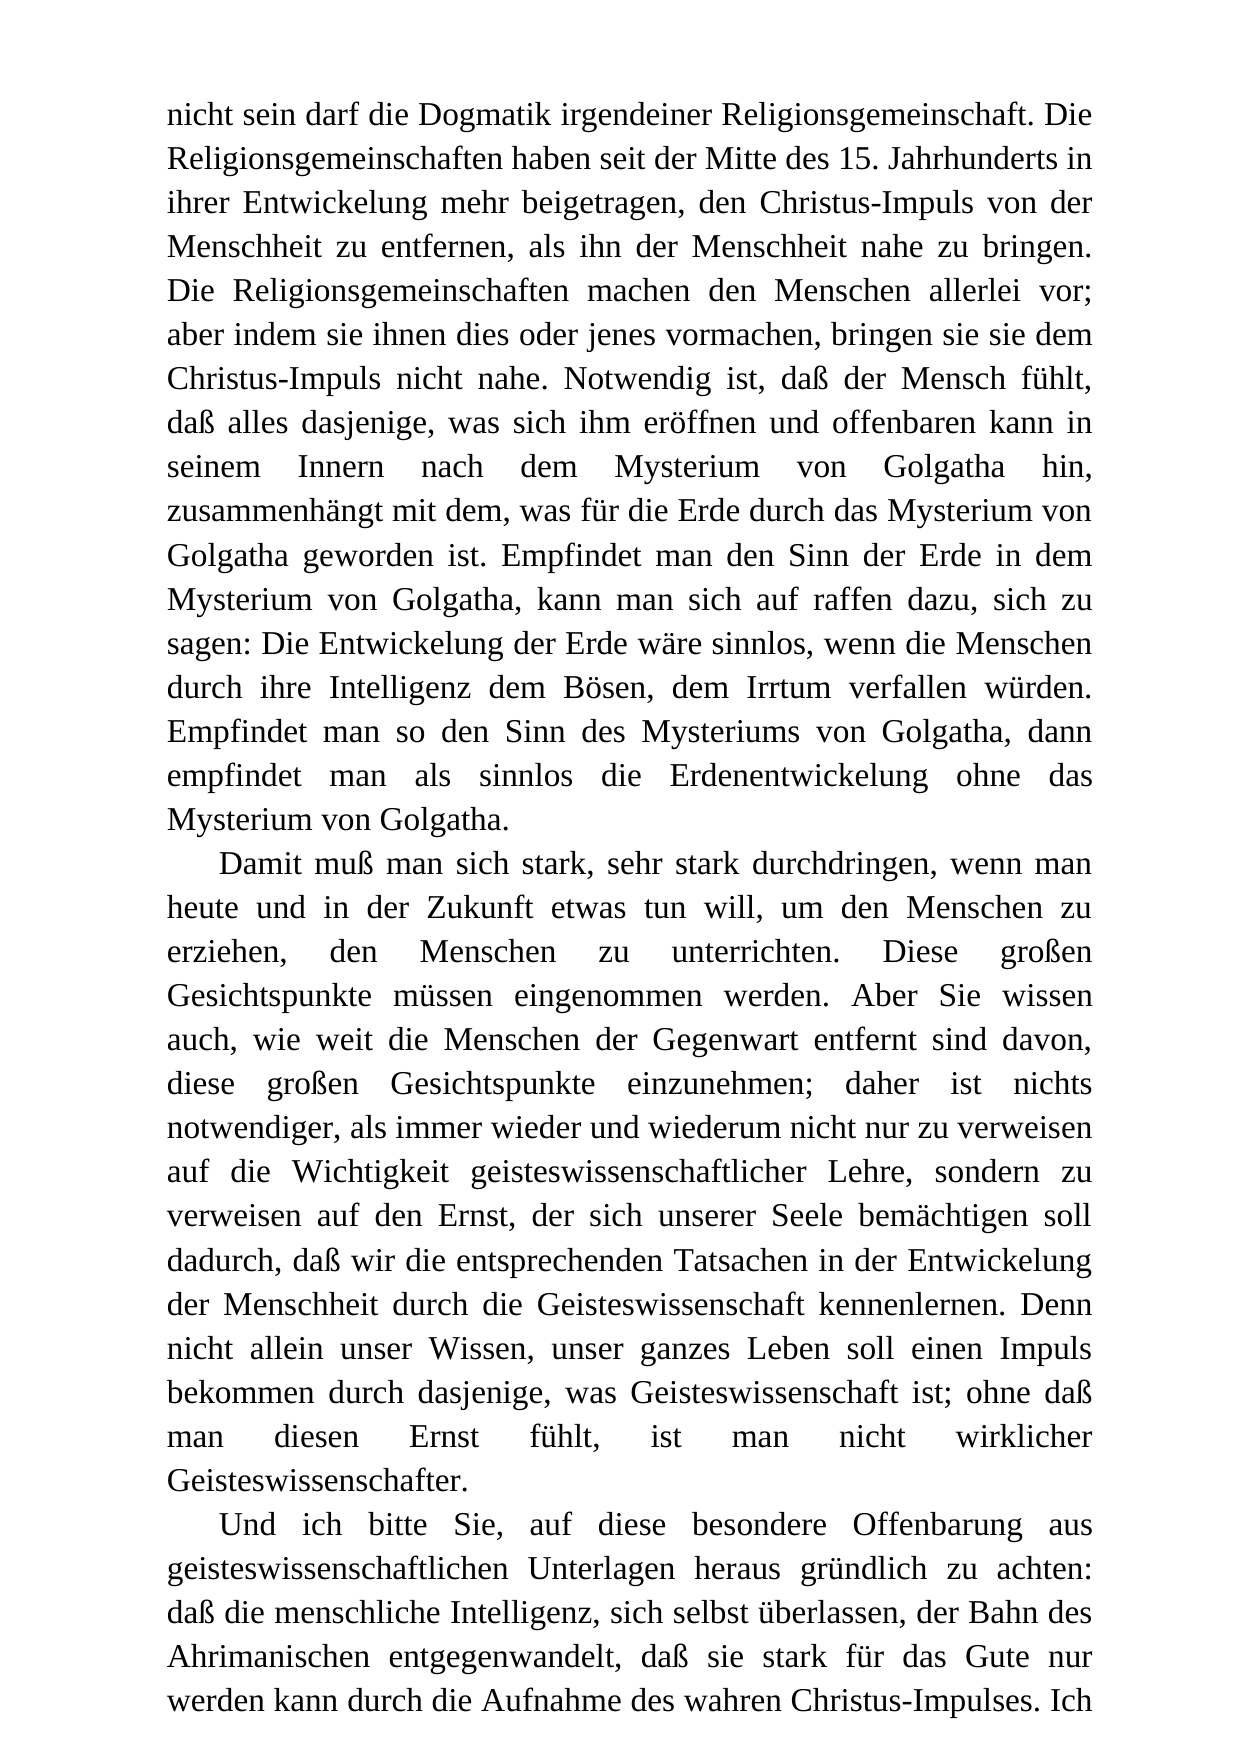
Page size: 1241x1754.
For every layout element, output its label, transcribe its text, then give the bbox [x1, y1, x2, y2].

text nicht sein darf die Dogmatik irgendeiner Religionsgemeinschaft. Die Religionsgemeinschaften haben seit der Mitte des 15. Jahrhunderts in ihrer Entwickelung mehr beigetragen, den Christus-Impuls von der Menschheit zu entfernen, als ihn der Menschheit nahe zu bringen. Die Religionsgemeinschaften machen den Menschen allerlei vor; aber indem sie ihnen dies oder jenes vormachen, bringen sie sie dem Christus-Impuls nicht nahe. Notwendig ist, daß der Mensch fühlt, daß alles dasjenige, was sich ihm eröffnen und offenbaren kann in seinem Innern nach dem Mysterium von Golgatha hin, zusammenhängt mit dem, was für die Erde durch das Mysterium von Golgatha geworden ist. Empfindet man den Sinn der Erde in dem Mysterium von Golgatha, kann man sich auf raffen dazu, sich zu sagen: Die Entwickelung der Erde wäre sinnlos, wenn die Menschen durch ihre Intelligenz dem Bösen, dem Irrtum verfallen würden. Empfindet man so den Sinn des Mysteriums von Golgatha, dann empfindet man als sinnlos die Erdenentwickelung ohne das Mysterium von Golgatha. [167, 94, 1093, 837]
text Damit muß man sich stark, sehr stark durchdringen, wenn man heute und in der Zukunft etwas tun will, um den Menschen zu erziehen, den Menschen zu unterrichten. Diese großen Gesichtspunkte müssen eingenommen werden. Aber Sie wissen auch, wie weit die Menschen der Gegenwart entfernt sind davon, diese großen Gesichtspunkte einzunehmen; daher ist nichts notwendiger, als immer wieder und wiederum nicht nur zu verweisen auf die Wichtigkeit geisteswissenschaftlicher Lehre, sondern zu verweisen auf den Ernst, der sich unserer Seele bemächtigen soll dadurch, daß wir die entsprechenden Tatsachen in der Entwickelung der Menschheit durch die Geisteswissenschaft kennenlernen. Denn nicht allein unser Wissen, unser ganzes Leben soll einen Impuls bekommen durch dasjenige, was Geisteswissenschaft ist; ohne daß man diesen Ernst fühlt, ist man nicht wirklicher Geisteswissenschafter. [167, 843, 1093, 1498]
text Und ich bitte Sie, auf diese besondere Offenbarung aus geisteswissenschaftlichen Unterlagen heraus gründlich zu achten: daß die menschliche Intelligenz, sich selbst überlassen, der Bahn des Ahrimanischen entgegenwandelt, daß sie stark für das Gute nur werden kann durch die Aufnahme des wahren Christus-Impulses. Ich [167, 1504, 1093, 1719]
